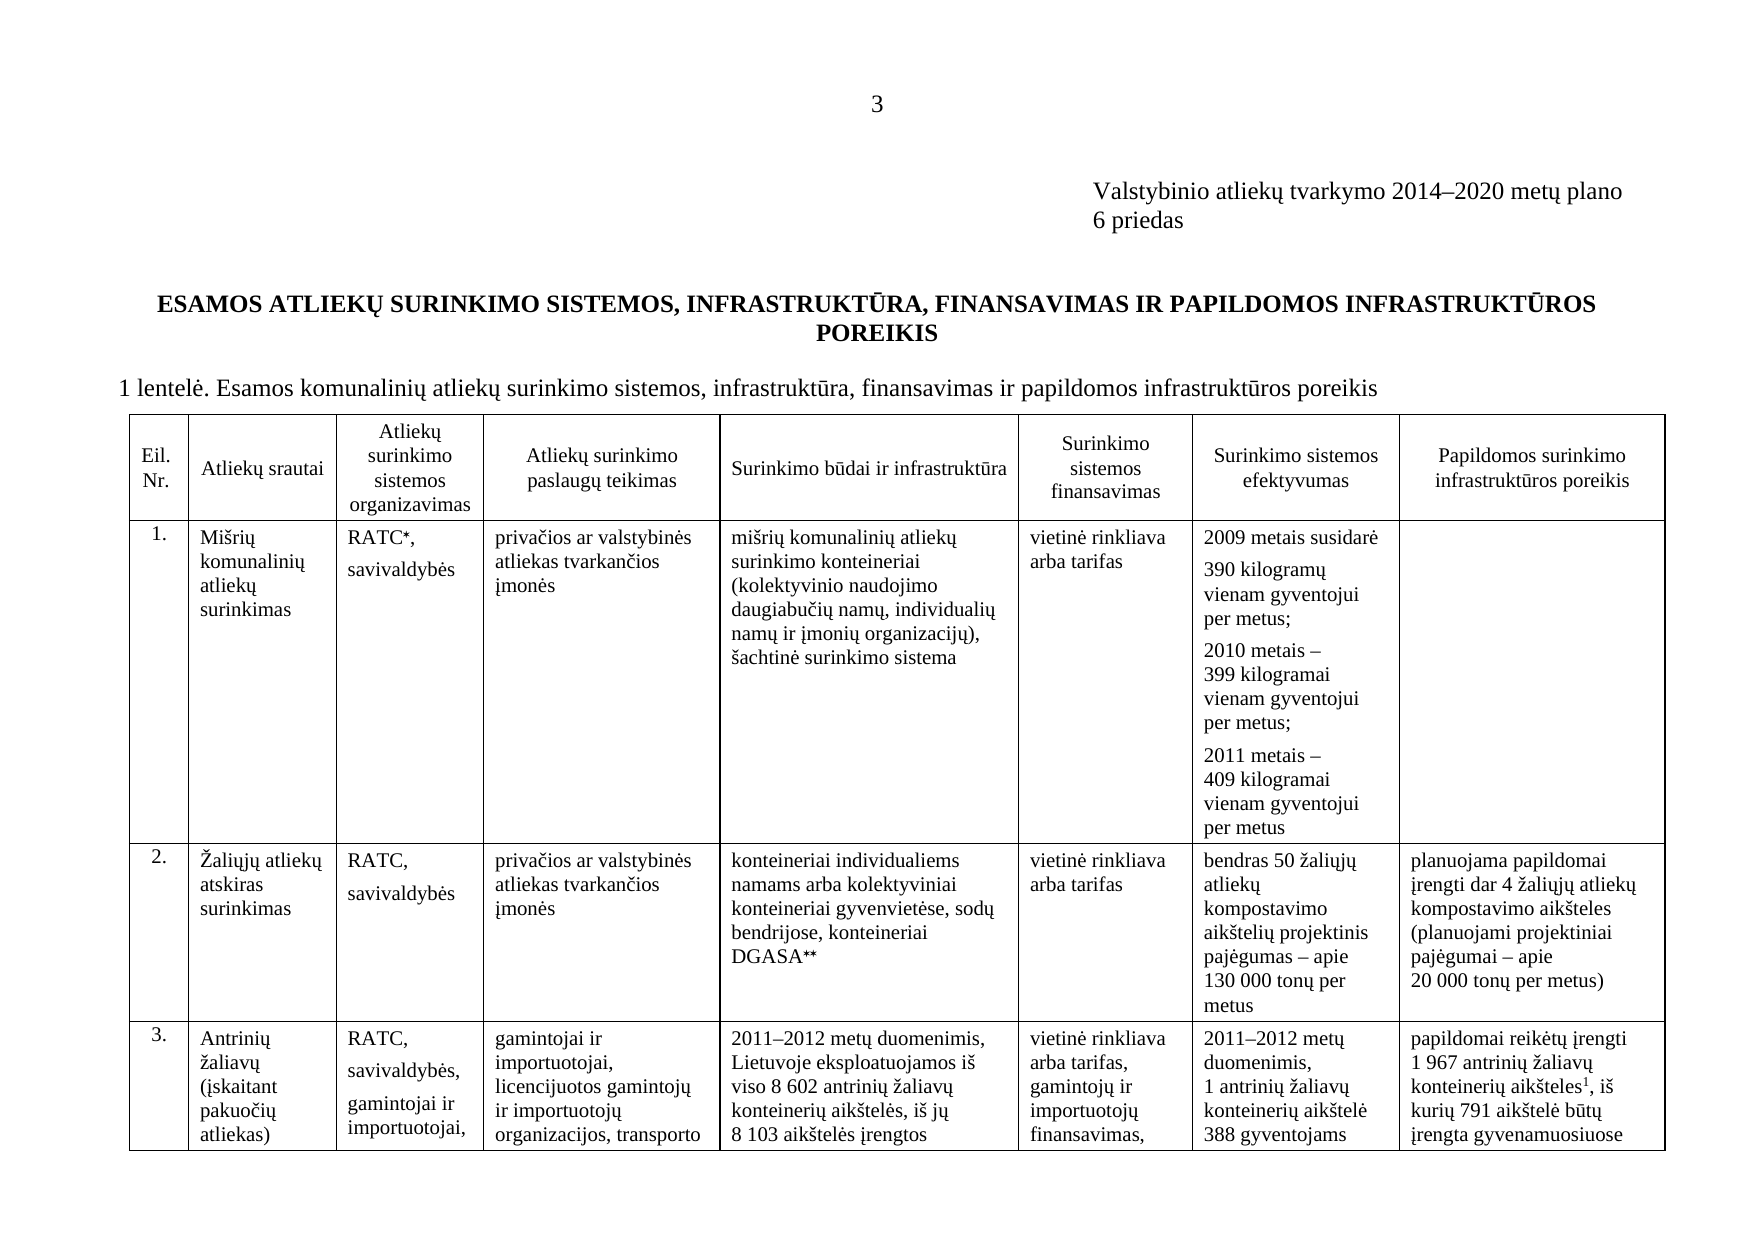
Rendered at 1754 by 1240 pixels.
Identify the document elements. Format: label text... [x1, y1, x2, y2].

table_cell planuojama papildomai įrengti dar 4 žaliųjų atliekų kompostavimo aikšteles (planuojami projektiniai pajėgumai – apie 20 000 tonų per metus) [1400, 844, 1664, 1021]
table_cell privačios ar valstybinės atliekas tvarkančios įmonės [484, 844, 719, 1021]
table_cell vietinė rinkliava arba tarifas [1019, 521, 1192, 843]
table_cell 3. [130, 1022, 188, 1150]
text Esamos atliekų surinkimo sistemos, infrastruktūra, finansavimas ir papildomos infrastruktūros poreikis [118, 289, 1636, 347]
table_cell mišrių komunalinių atliekų surinkimo konteineriai (kolektyvinio naudojimo daugiabučių namų, individualių namų ir įmonių organizacijų), šachtinė surinkimo sistema [721, 521, 1018, 843]
table_header Surinkimo sistemos efektyvumas [1193, 415, 1399, 520]
table_header Eil. Nr. [130, 415, 188, 520]
table_header Atliekų srautai [189, 415, 336, 520]
table_header Atliekų surinkimo sistemos organizavimas [337, 415, 483, 520]
table_cell RATC, savivaldybės [337, 521, 483, 843]
table_header Surinkimo sistemos finansavimas [1019, 415, 1192, 520]
table_cell Mišrių komunalinių atliekų surinkimas [189, 521, 336, 843]
table_cell gamintojai ir importuotojai, licencijuotos gamintojų ir importuotojų organizacijos, transporto [484, 1022, 719, 1150]
table_cell vietinė rinkliava arba tarifas, gamintojų ir importuotojų finansavimas, [1019, 1022, 1192, 1150]
table_cell Antrinių žaliavų (įskaitant pakuočių atliekas) [189, 1022, 336, 1150]
table_header Atliekų surinkimo paslaugų teikimas [484, 415, 719, 520]
table_cell RATC, savivaldybės [337, 844, 483, 1021]
table_cell 2011–2012 metų duomenimis, 1 antrinių žaliavų konteinerių aikštelė 388 gyventojams [1193, 1022, 1399, 1150]
table_cell konteineriai individualiems namams arba kolektyviniai konteineriai gyvenvietėse, sodų bendrijose, konteineriai DGASA [721, 844, 1018, 1021]
table_header Papildomos surinkimo infrastruktūros poreikis [1400, 415, 1664, 520]
table_cell 1. [130, 521, 188, 843]
table_cell Žaliųjų atliekų atskiras surinkimas [189, 844, 336, 1021]
table_header Surinkimo būdai ir infrastruktūra [721, 415, 1018, 520]
table_cell 2. [130, 844, 188, 1021]
table_cell [1400, 521, 1664, 843]
table_cell 2009 metais susidarė 390 kilogramų vienam gyventojui per metus; 2010 metais – 399 kilogramai vienam gyventojui per metus; 2011 metais – 409 kilogramai vienam gyventojui per metus [1193, 521, 1399, 843]
table_cell RATC, savivaldybės, gamintojai ir importuotojai, [337, 1022, 483, 1150]
text Valstybinio atliekų tvarkymo 2014–2020 metų plano 6 priedas [1093, 176, 1636, 234]
table_cell 2011–2012 metų duomenimis, Lietuvoje eksploatuojamos iš viso 8 602 antrinių žaliavų konteinerių aikštelės, iš jų 8 103 aikštelės įrengtos [721, 1022, 1018, 1150]
table_cell privačios ar valstybinės atliekas tvarkančios įmonės [484, 521, 719, 843]
table_cell bendras 50 žaliųjų atliekų kompostavimo aikštelių projektinis pajėgumas – apie 130 000 tonų per metus [1193, 844, 1399, 1021]
text 1 lentelė. Esamos komunalinių atliekų surinkimo sistemos, infrastruktūra, finansavimas ir papildomos infrastruktūros poreikis [118, 373, 1636, 402]
table_cell papildomai reikėtų įrengti 1 967 antrinių žaliavų konteinerių aikšteles1, iš kurių 791 aikštelė būtų įrengta gyvenamuosiuose [1400, 1022, 1664, 1150]
table_cell vietinė rinkliava arba tarifas [1019, 844, 1192, 1021]
